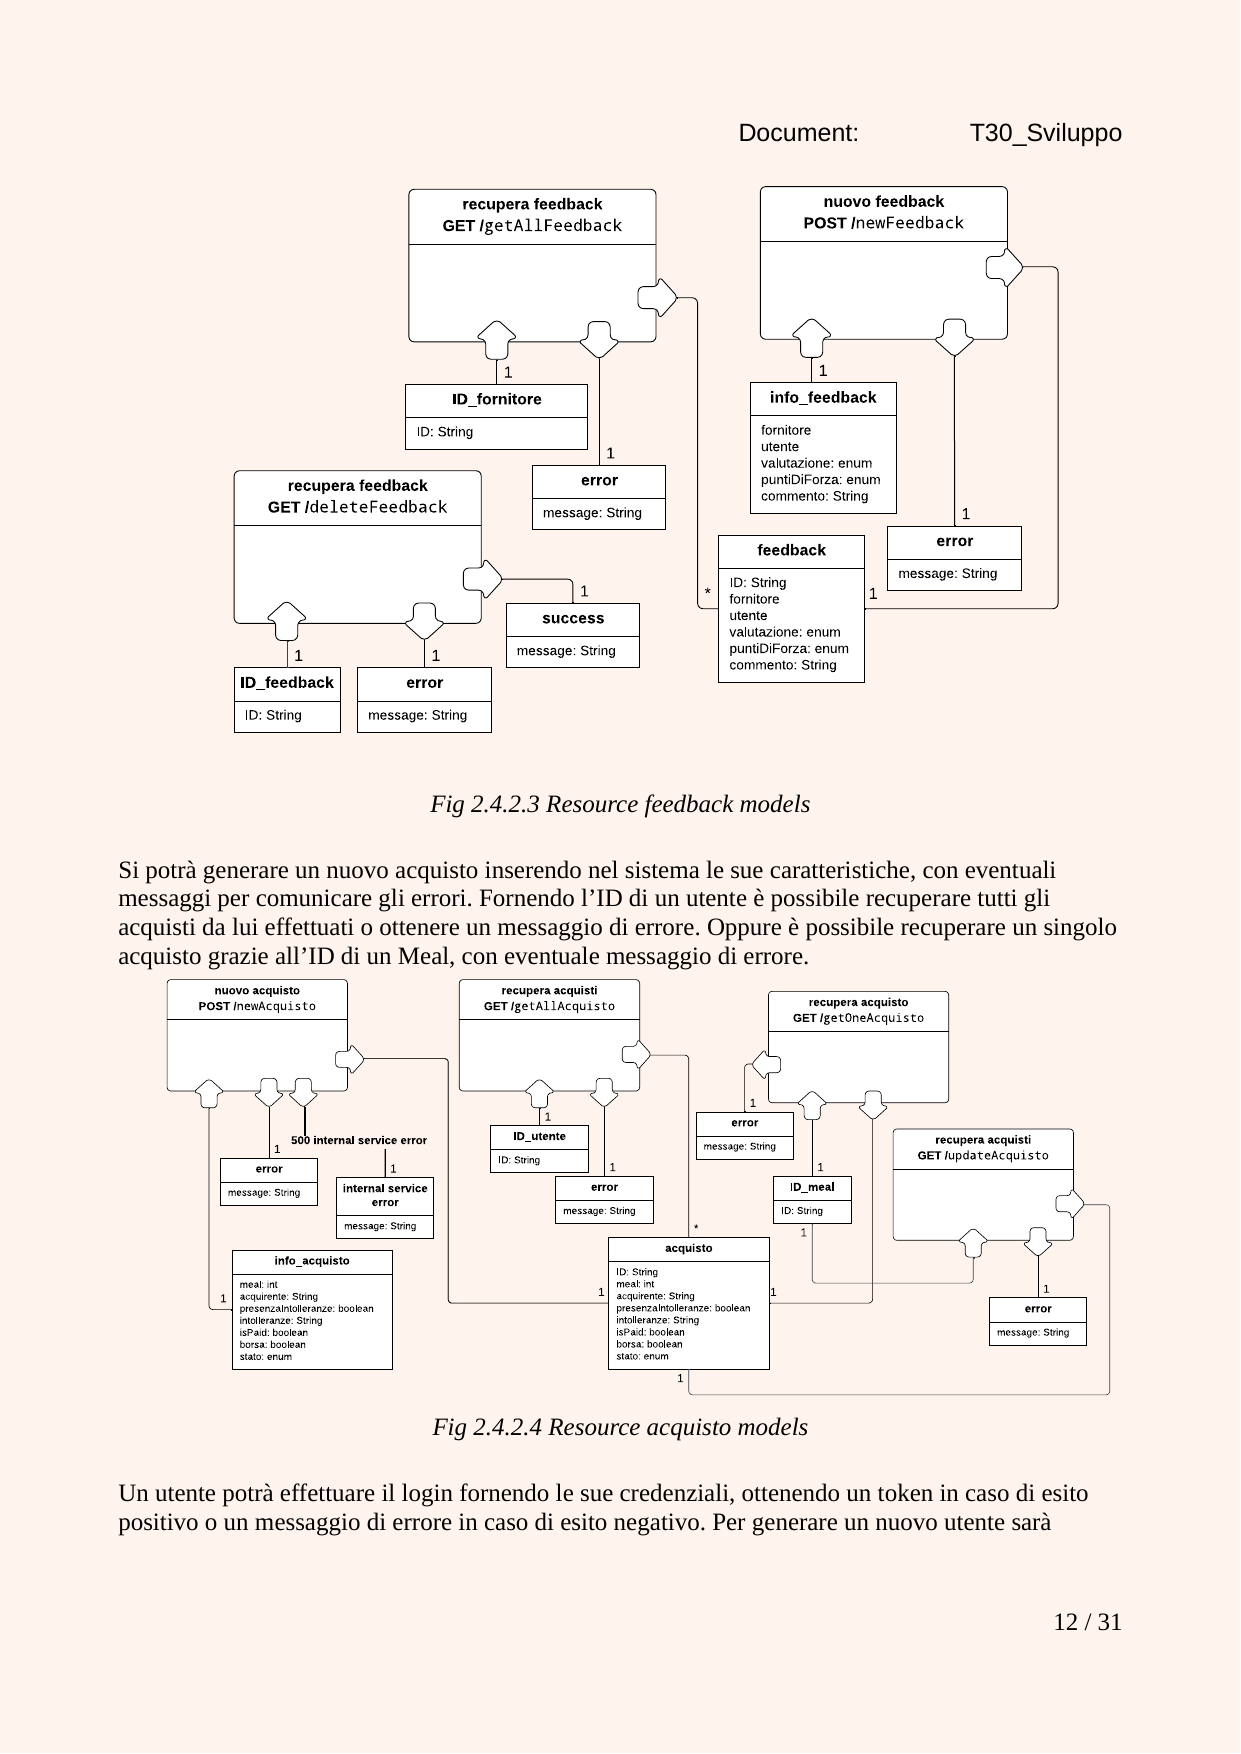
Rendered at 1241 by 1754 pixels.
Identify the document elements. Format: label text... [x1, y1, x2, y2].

text Un utente potrà effettuare il login fornendo le sue credenziali, ottenendo un token in caso di esito positivo o un messaggio di errore in caso di esito negativo. Per generare un nuovo utente sarà [118, 1478, 1122, 1536]
text Fig 2.4.2.4 Resource acquisto models [118, 1412, 1122, 1441]
text Si potrà generare un nuovo acquisto inserendo nel sistema le sue caratteristiche, con eventuali messaggi per comunicare gli errori. Fornendo l’ID di un utente è possibile recuperare tutti gli acquisti da lui effettuati o ottenere un messaggio di errore. Oppure è possibile recuperare un singolo acquisto grazie all’ID di un Meal, con eventuale messaggio di errore. [118, 855, 1122, 970]
text Fig 2.4.2.3 Resource feedback models [118, 176, 1122, 817]
